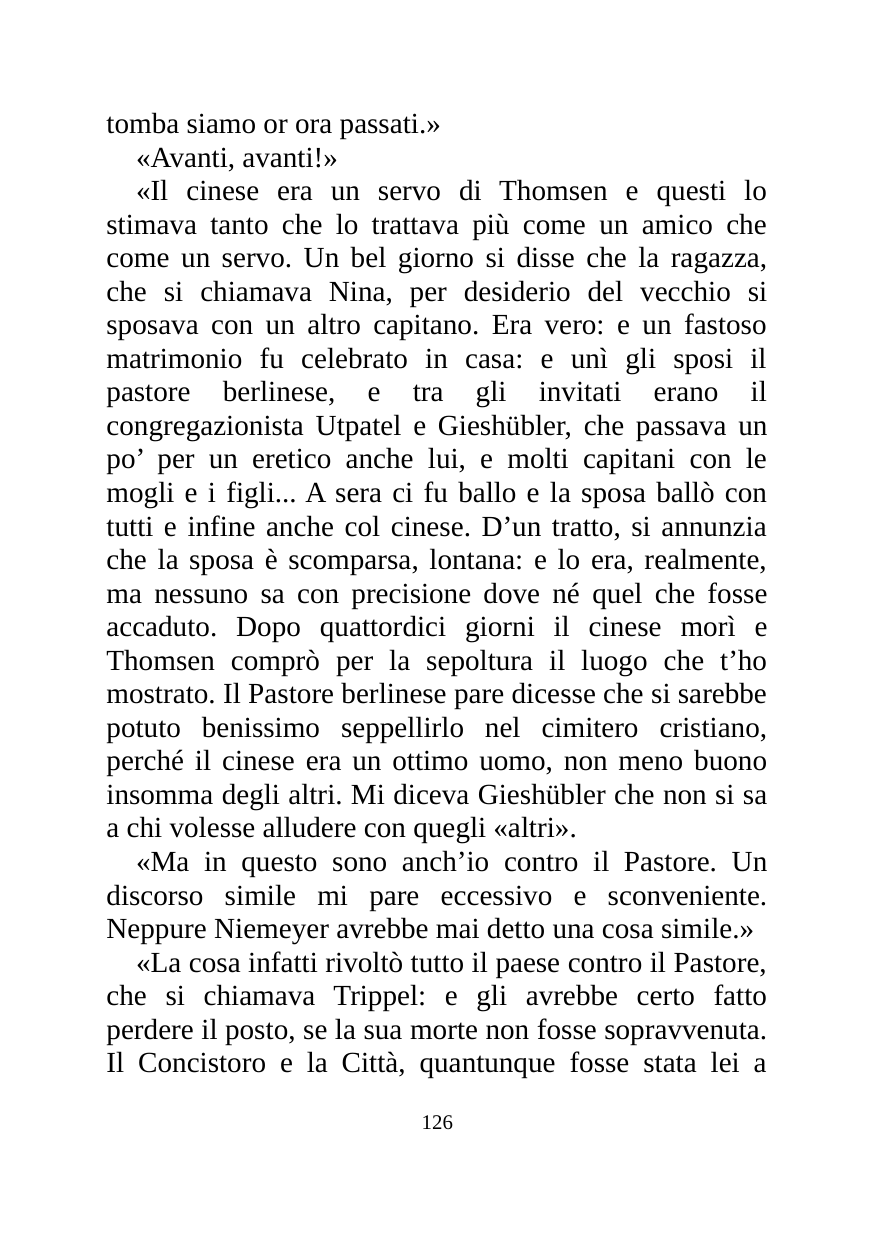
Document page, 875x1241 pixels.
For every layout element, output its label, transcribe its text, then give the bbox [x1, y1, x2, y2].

text tomba siamo or ora passati.» [106, 106, 768, 140]
text «Il cinese era un servo di Thomsen e questi lo stimava tanto che lo trattava più come un amico che come un servo. Un bel giorno si disse che la ragazza, che si chiamava Nina, per desiderio del vecchio si sposava con un altro capitano. Era vero: e un fastoso matrimonio fu celebrato in casa: e unì gli sposi il pastore berlinese, e tra gli invitati erano il congregazionista Utpatel e Gieshübler, che passava un po’ per un eretico anche lui, e molti capitani con le mogli e i figli... A sera ci fu ballo e la sposa ballò con tutti e infine anche col cinese. D’un tratto, si annunzia che la sposa è scomparsa, lontana: e lo era, realmente, ma nessuno sa con precisione dove né quel che fosse accaduto. Dopo quattordici giorni il cinese morì e Thomsen comprò per la sepoltura il luogo che t’ho mostrato. Il Pastore berlinese pare dicesse che si sarebbe potuto benissimo seppellirlo nel cimitero cristiano, perché il cinese era un ottimo uomo, non meno buono insomma degli altri. Mi diceva Gieshübler che non si sa a chi volesse alludere con quegli «altri». [106, 173, 768, 844]
text «Ma in questo sono anch’io contro il Pastore. Un discorso simile mi pare eccessivo e sconveniente. Neppure Niemeyer avrebbe mai detto una cosa simile.» [106, 844, 768, 945]
text «Avanti, avanti!» [106, 140, 768, 173]
text «La cosa infatti rivoltò tutto il paese contro il Pastore, che si chiamava Trippel: e gli avrebbe certo fatto perdere il posto, se la sua morte non fosse sopravvenuta. Il Concistoro e la Città, quantunque fosse stata lei a [106, 945, 768, 1079]
